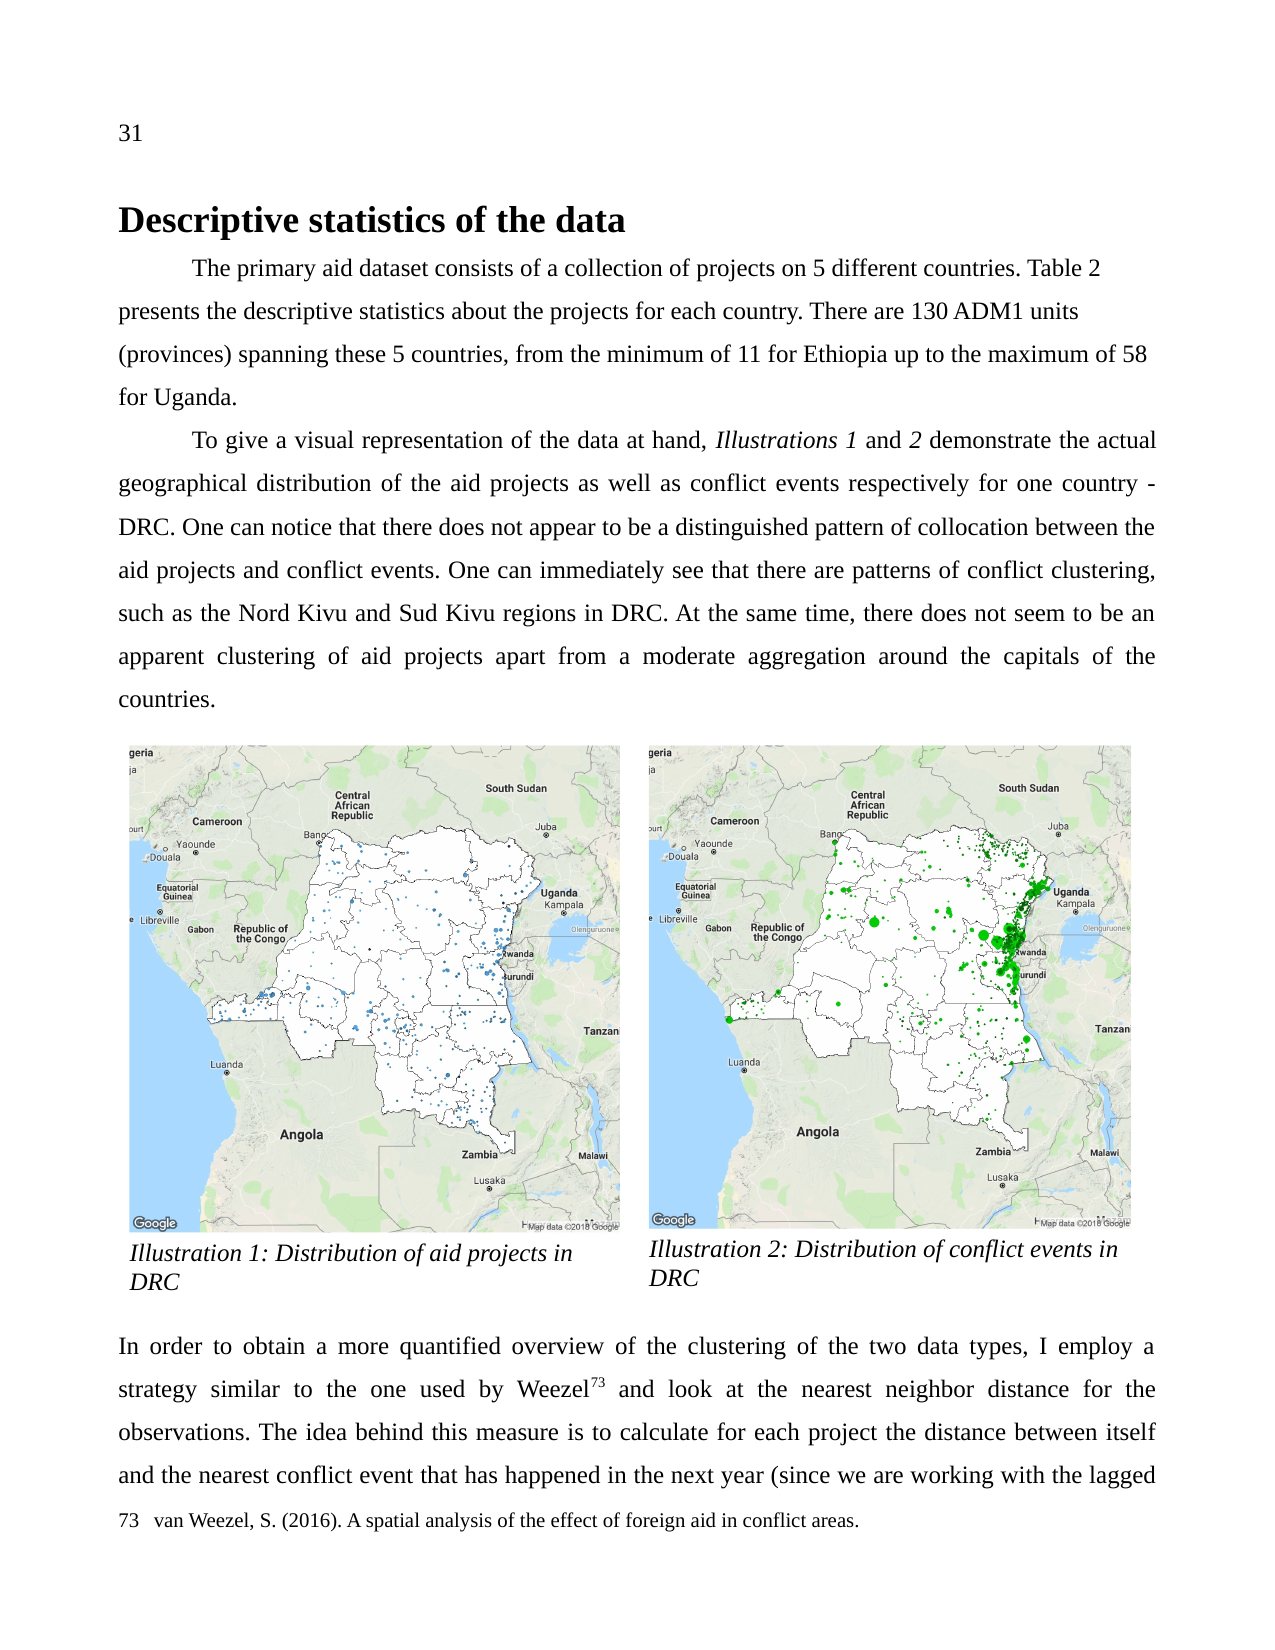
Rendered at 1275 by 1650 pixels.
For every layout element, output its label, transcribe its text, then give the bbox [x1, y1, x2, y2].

picture [129, 745, 621, 1234]
text van Weezel, S. (2016). A spatial analysis of the effect of foreign aid in conflict areas. [118, 1508, 1157, 1532]
picture [648, 745, 1132, 1229]
subtitle Descriptive statistics of the data [118, 197, 1157, 240]
text To give a visual representation of the data at hand, Illustrations 1 and 2 demonstrate the actual geographical distribution of the aid projects as well as conflict events respectively for one country - DRC. One can notice that there does not appear to be a distinguished pattern of collocation between the aid projects and conflict events. One can immediately see that there are patterns of conflict clustering, such as the Nord Kivu and Sud Kivu regions in DRC. At the same time, there does not seem to be an apparent clustering of aid projects apart from a moderate aggregation around the capitals of the countries. [118, 425, 1157, 713]
text Illustration 1: Distribution of aid projects in DRC [129, 1234, 620, 1296]
text The primary aid dataset consists of a collection of projects on 5 different countries. Table 2 presents the descriptive statistics about the projects for each country. There are 130 ADM1 units (provinces) spanning these 5 countries, from the minimum of 11 for Ethiopia up to the maximum of 58 for Uganda. [118, 253, 1157, 411]
text Illustration 2: Distribution of conflict events in DRC [649, 1229, 1132, 1292]
text In order to obtain a more quantified overview of the clustering of the two data types, I employ a strategy similar to the one used by Weezel and look at the nearest neighbor distance for the observations. The idea behind this measure is to calculate for each project the distance between itself and the nearest conflict event that has happened in the next year (since we are working with the lagged [118, 1288, 1157, 1489]
